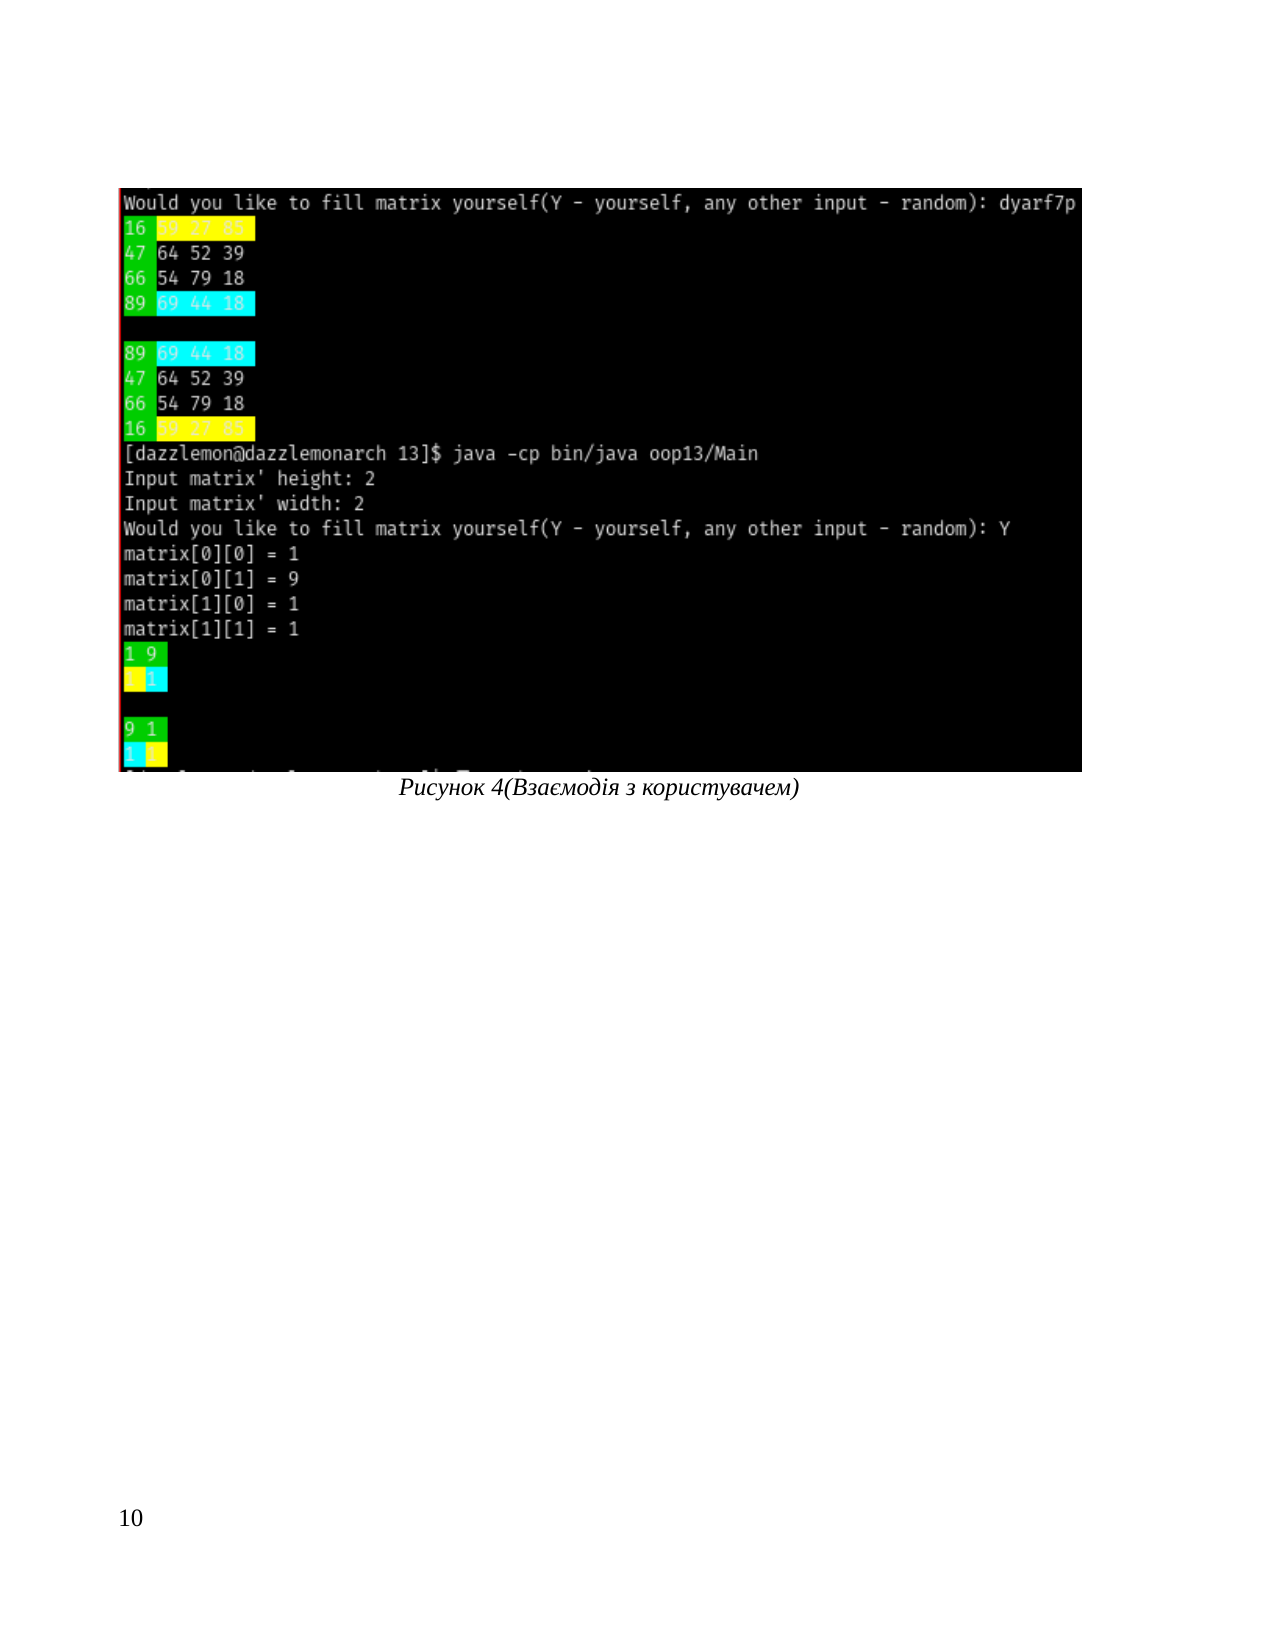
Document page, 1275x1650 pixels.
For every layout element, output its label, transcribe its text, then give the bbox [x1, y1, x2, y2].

text Рисунок 4(Взаємодія з користувачем) [118, 772, 1082, 800]
picture [118, 188, 1082, 772]
